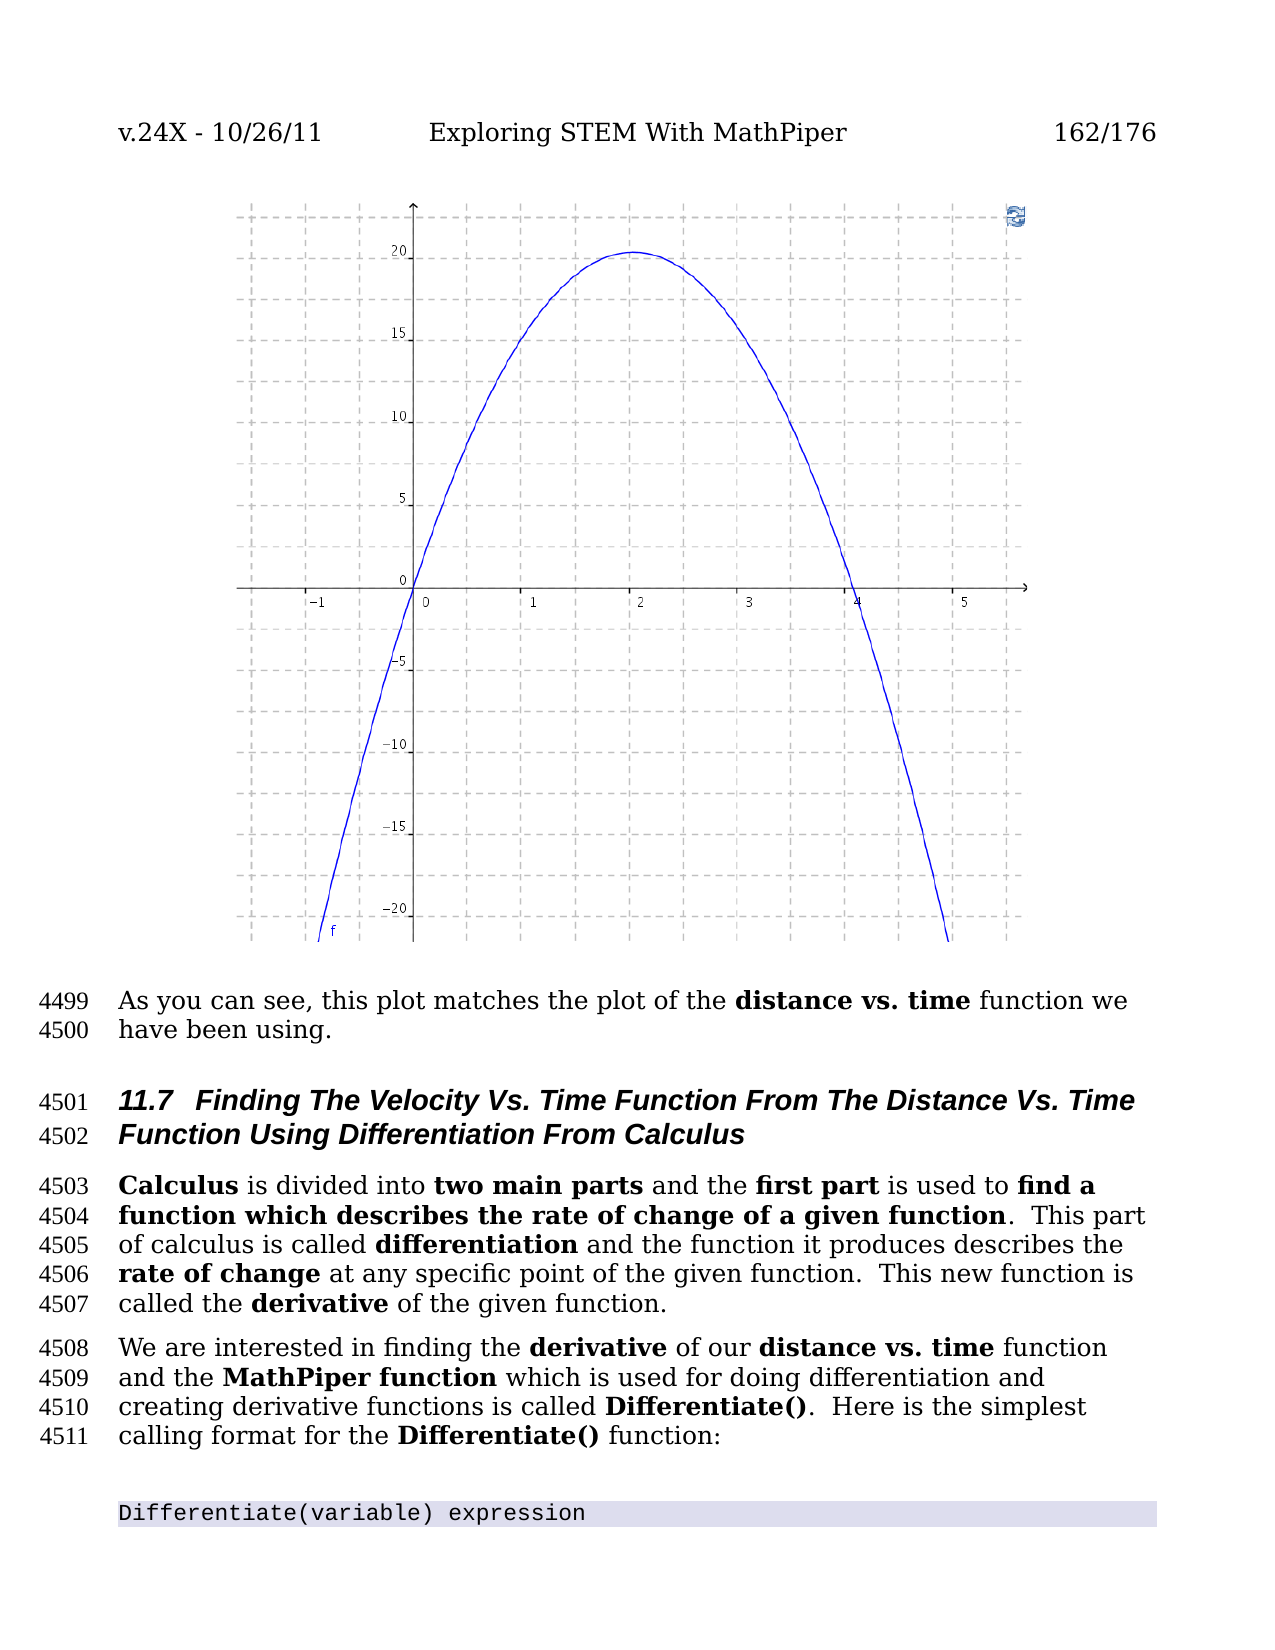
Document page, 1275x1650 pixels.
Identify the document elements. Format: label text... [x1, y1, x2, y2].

text We are interested in finding the derivative of our distance vs. time function and the MathPiper function which is used for doing differentiation and creating derivative functions is called Differentiate(). Here is the simplest calling format for the Differentiate() function: [118, 1333, 1157, 1451]
table_header Differentiate(variable) expression [118, 1501, 1157, 1527]
text Calculus is divided into two main parts and the first part is used to find a function which describes the rate of change of a given function. This part of calculus is called differentiation and the function it produces describes the rate of change at any specific point of the given function. This new function is called the derivative of the given function. [118, 1171, 1157, 1318]
text As you can see, this plot matches the plot of the distance vs. time function we have been using. [118, 986, 1157, 1044]
subtitle Finding The Velocity Vs. Time Function From The Distance Vs. Time Function Using Differentiation From Calculus [118, 1083, 1157, 1150]
picture [236, 203, 1028, 942]
